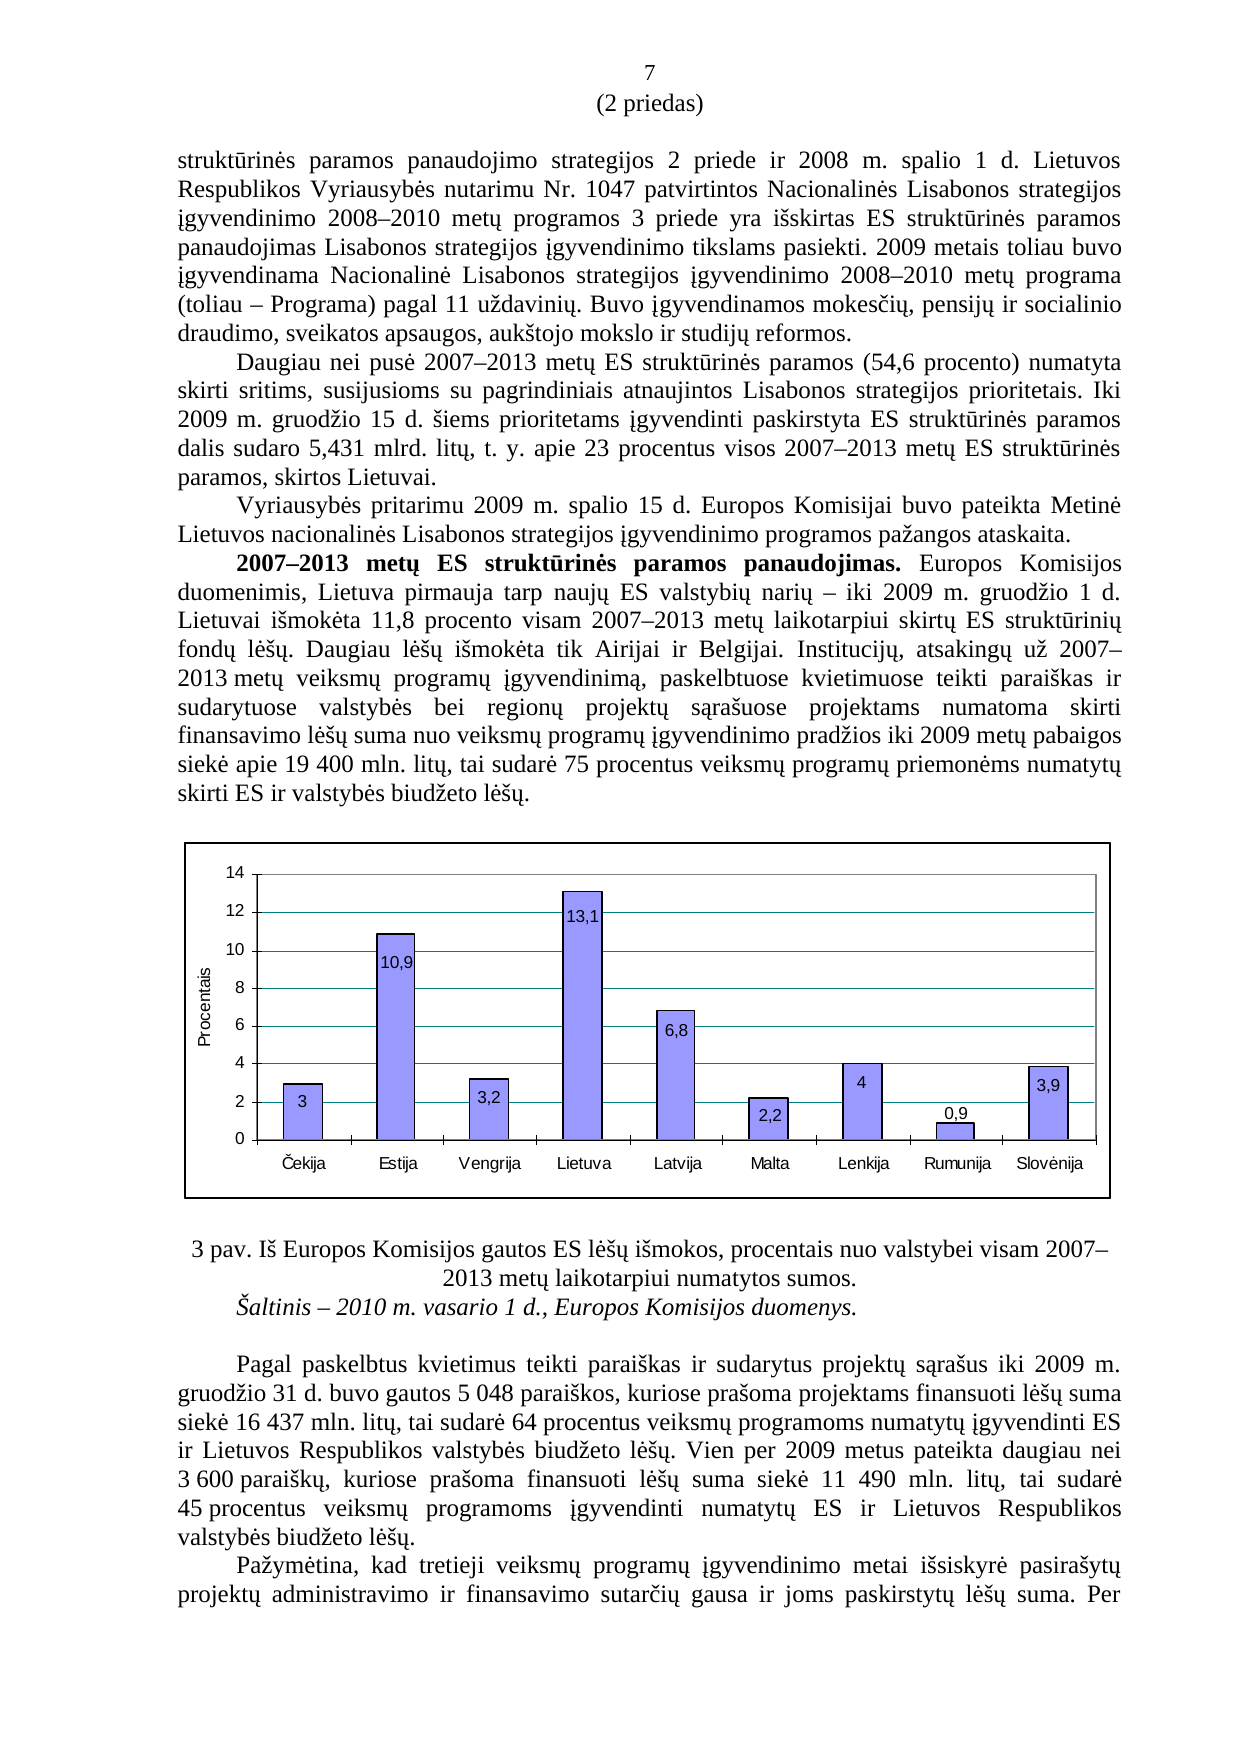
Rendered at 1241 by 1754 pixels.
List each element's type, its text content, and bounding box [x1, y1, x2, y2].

text Daugiau nei pusė 2007–2013 metų ES struktūrinės paramos (54,6 procento) numatyta skirti sritims, susijusioms su pagrindiniais atnaujintos Lisabonos strategijos prioritetais. Iki 2009 m. gruodžio 15 d. šiems prioritetams įgyvendinti paskirstyta ES struktūrinės paramos dalis sudaro 5,431 mlrd. litų, t. y. apie 23 procentus visos 2007–2013 metų ES struktūrinės paramos, skirtos Lietuvai. [177, 347, 1122, 490]
text Pažymėtina, kad tretieji veiksmų programų įgyvendinimo metai išsiskyrė pasirašytų projektų administravimo ir finansavimo sutarčių gausa ir joms paskirstytų lėšų suma. Per [177, 1551, 1122, 1608]
text Vyriausybės pritarimu 2009 m. spalio 15 d. Europos Komisijai buvo pateikta Metinė Lietuvos nacionalinės Lisabonos strategijos įgyvendinimo programos pažangos ataskaita. [177, 490, 1122, 548]
text Pagal paskelbtus kvietimus teikti paraiškas ir sudarytus projektų sąrašus iki 2009 m. gruodžio 31 d. buvo gautos 5 048 paraiškos, kuriose prašoma projektams finansuoti lėšų suma siekė 16 437 mln. litų, tai sudarė 64 procentus veiksmų programoms numatytų įgyvendinti ES ir Lietuvos Respublikos valstybės biudžeto lėšų. Vien per 2009 metus pateikta daugiau nei 3 600 paraiškų, kuriose prašoma finansuoti lėšų suma siekė 11 490 mln. litų, tai sudarė 45 procentus veiksmų programoms įgyvendinti numatytų ES ir Lietuvos Respublikos valstybės biudžeto lėšų. [177, 1349, 1122, 1551]
text Šaltinis – 2010 m. vasario 1 d., Europos Komisijos duomenys. [177, 1292, 1122, 1321]
text struktūrinės paramos panaudojimo strategijos 2 priede ir 2008 m. spalio 1 d. Lietuvos Respublikos Vyriausybės nutarimu Nr. 1047 patvirtintos Nacionalinės Lisabonos strategijos įgyvendinimo 2008–2010 metų programos 3 priede yra išskirtas ES struktūrinės paramos panaudojimas Lisabonos strategijos įgyvendinimo tikslams pasiekti. 2009 metais toliau buvo įgyvendinama Nacionalinė Lisabonos strategijos įgyvendinimo 2008–2010 metų programa (toliau – Programa) pagal 11 uždavinių. Buvo įgyvendinamos mokesčių, pensijų ir socialinio draudimo, sveikatos apsaugos, aukštojo mokslo ir studijų reformos. [177, 145, 1122, 347]
text 2007–2013 metų ES struktūrinės paramos panaudojimas. Europos Komisijos duomenimis, Lietuva pirmauja tarp naujų ES valstybių narių – iki 2009 m. gruodžio 1 d. Lietuvai išmokėta 11,8 procento visam 2007–2013 metų laikotarpiui skirtų ES struktūrinių fondų lėšų. Daugiau lėšų išmokėta tik Airijai ir Belgijai. Institucijų, atsakingų už 2007–2013 metų veiksmų programų įgyvendinimą, paskelbtuose kvietimuose teikti paraiškas ir sudarytuose valstybės bei regionų projektų sąrašuose projektams numatoma skirti finansavimo lėšų suma nuo veiksmų programų įgyvendinimo pradžios iki 2009 metų pabaigos siekė apie 19 400 mln. litų, tai sudarė 75 procentus veiksmų programų priemonėms numatytų skirti ES ir valstybės biudžeto lėšų. [177, 548, 1122, 807]
text 3 pav. Iš Europos Komisijos gautos ES lėšų išmokos, procentais nuo valstybei visam 2007–2013 metų laikotarpiui numatytos sumos. [177, 1234, 1122, 1292]
